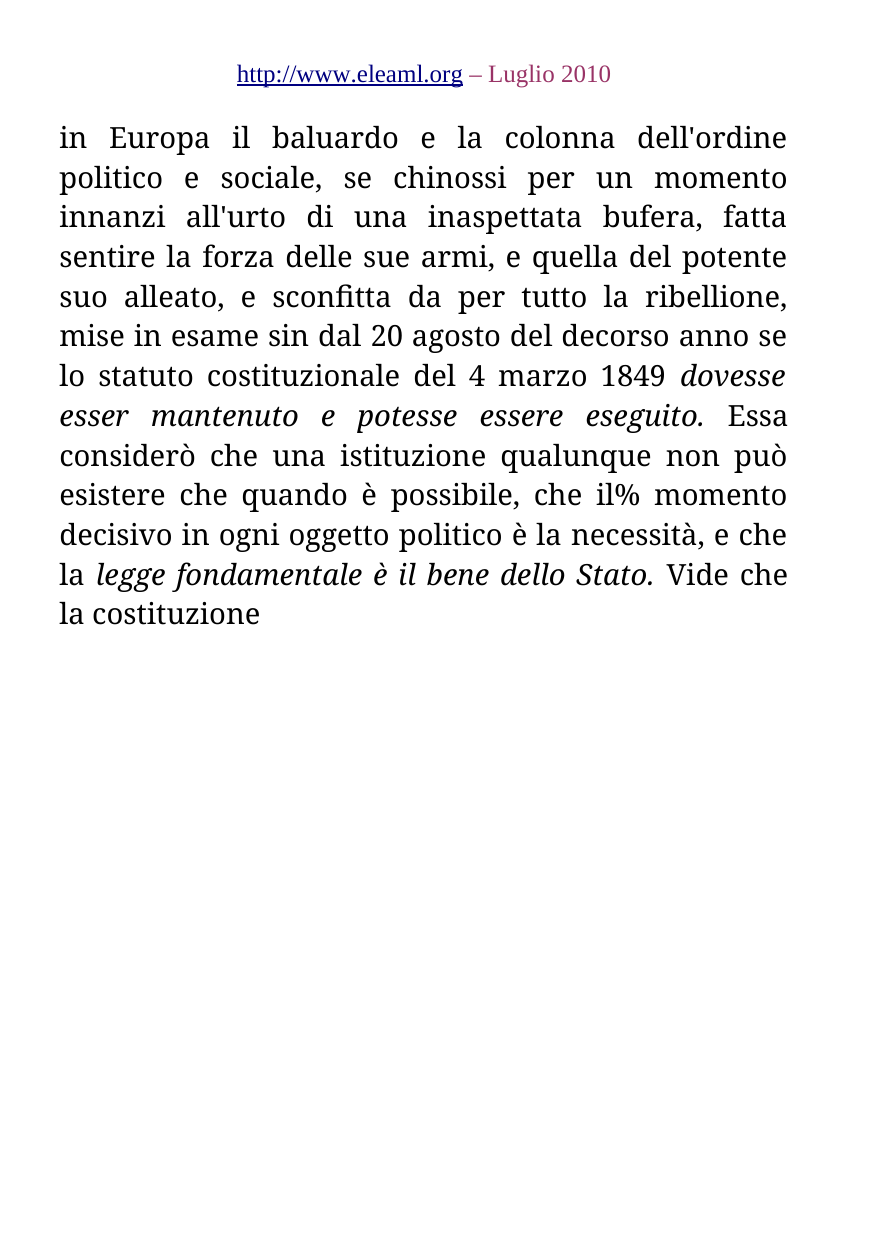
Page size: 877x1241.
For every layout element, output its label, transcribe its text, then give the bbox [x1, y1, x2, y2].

text in Europa il baluardo e la colonna dell'ordine politico e sociale, se chinossi per un momento innanzi all'urto di una inaspettata bufera, fatta sentire la forza delle sue armi, e quella del potente suo alleato, e sconfitta da per tutto la ribellione, mise in esame sin dal 20 agosto del decorso anno se lo statuto costituzionale del 4 marzo 1849 dovesse esser mantenuto e potesse essere eseguito. Essa considerò che una istituzione qualunque non può esistere che quando è possibile, che il% momento decisivo in ogni oggetto politico è la necessità, e che la legge fondamentale è il bene dello Stato. Vide che la costituzione [59, 117, 788, 633]
